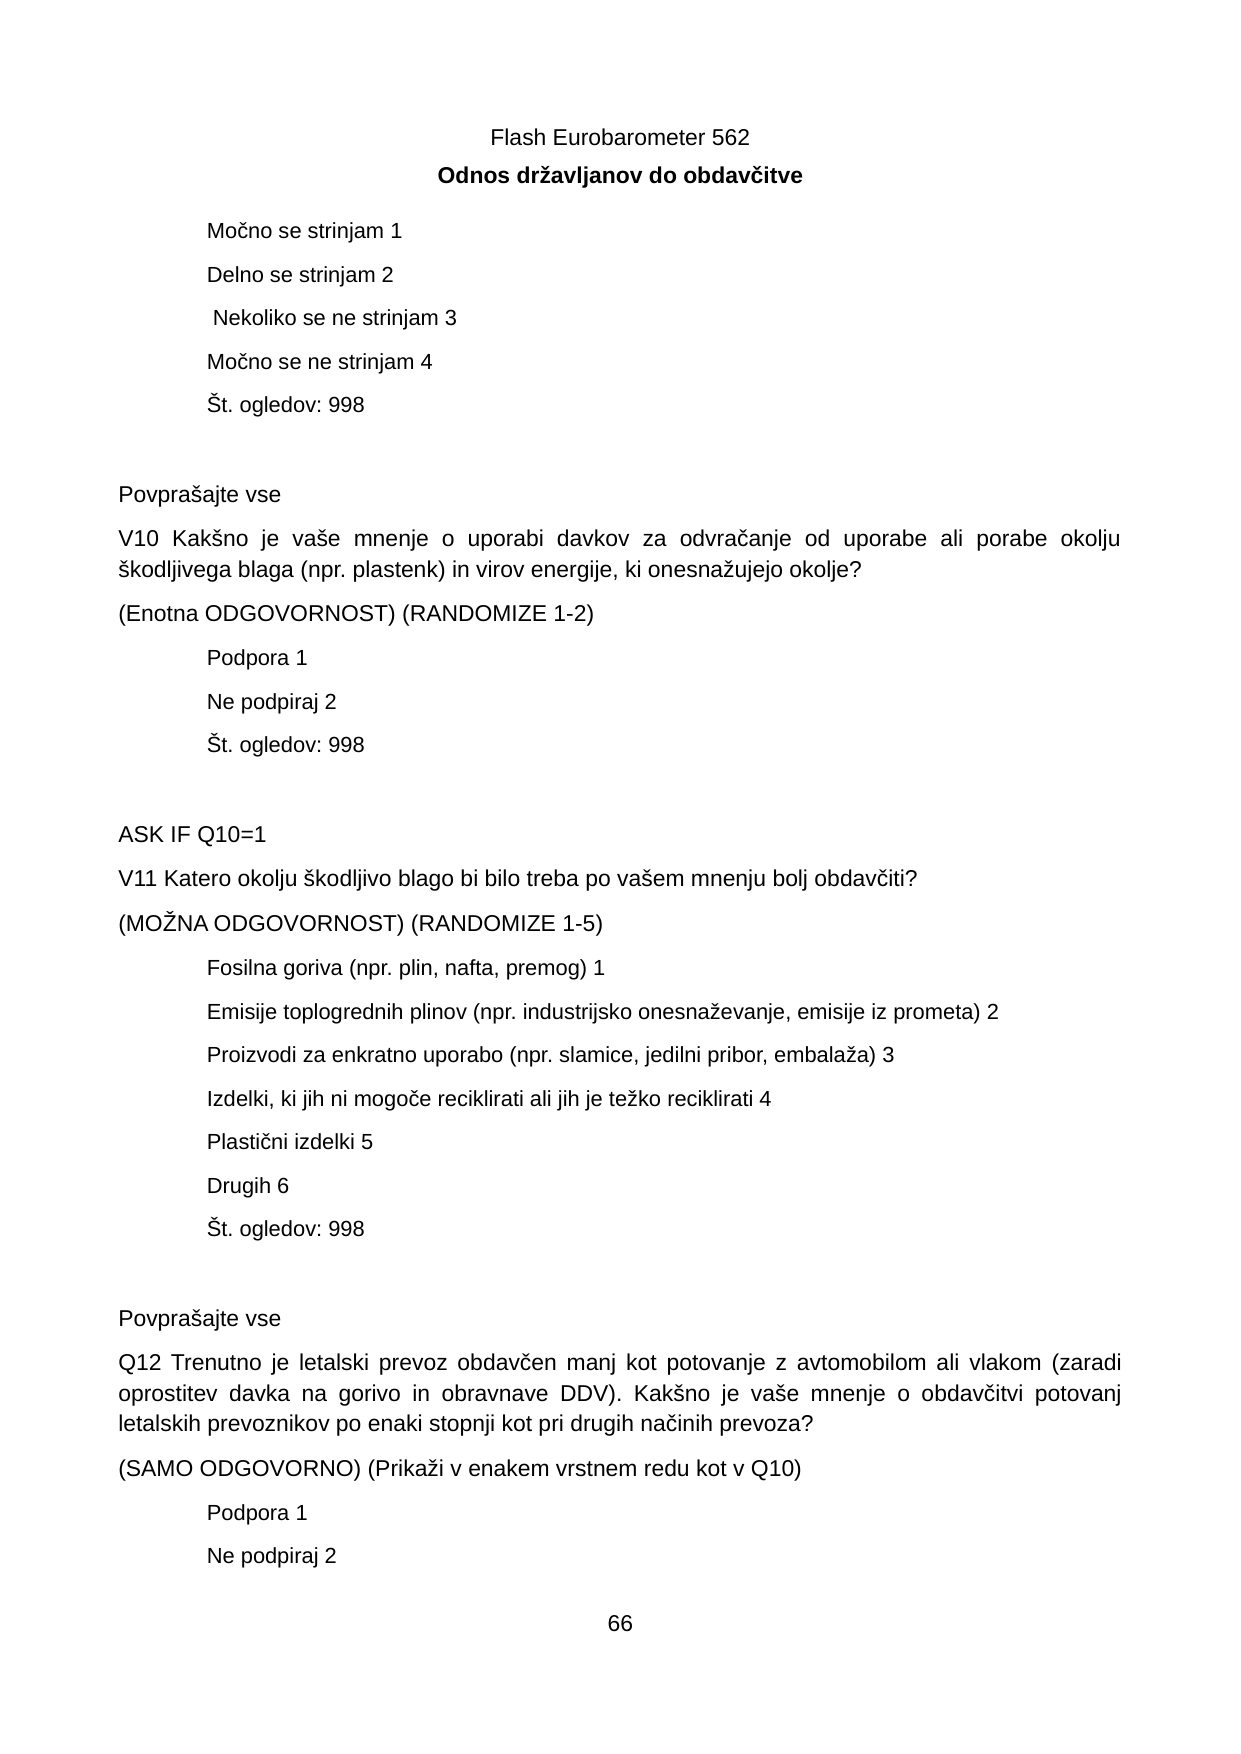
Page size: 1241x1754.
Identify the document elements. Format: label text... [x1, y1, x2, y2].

text Podpora 1 [207, 645, 1122, 670]
text Podpora 1 [207, 1499, 1122, 1524]
text Delno se strinjam 2 [207, 262, 1122, 287]
text (Enotna ODGOVORNOST) (RANDOMIZE 1-2) [118, 600, 1122, 627]
text V11 Katero okolju škodljivo blago bi bilo treba po vašem mnenju bolj obdavčiti? [118, 865, 1122, 892]
text Ne podpiraj 2 [207, 689, 1122, 714]
text (SAMO ODGOVORNO) (Prikaži v enakem vrstnem redu kot v Q10) [118, 1454, 1122, 1481]
text Q12 Trenutno je letalski prevoz obdavčen manj kot potovanje z avtomobilom ali vlakom (zaradi oprostitev davka na gorivo in obravnave DDV). Kakšno je vaše mnenje o obdavčitvi potovanj letalskih prevoznikov po enaki stopnji kot pri drugih načinih prevoza? [118, 1349, 1122, 1436]
text Št. ogledov: 998 [207, 392, 1122, 417]
text Povprašajte vse [118, 481, 1122, 507]
text Nekoliko se ne strinjam 3 [207, 305, 1122, 330]
text Izdelki, ki jih ni mogoče reciklirati ali jih je težko reciklirati 4 [207, 1086, 1122, 1111]
text Št. ogledov: 998 [207, 732, 1122, 757]
text Močno se ne strinjam 4 [207, 349, 1122, 374]
text Št. ogledov: 998 [207, 1216, 1122, 1241]
text Plastični izdelki 5 [207, 1129, 1122, 1154]
text ASK IF Q10=1 [118, 821, 1122, 847]
text Močno se strinjam 1 [207, 218, 1122, 243]
text Povprašajte vse [118, 1304, 1122, 1331]
text Fosilna goriva (npr. plin, nafta, premog) 1 [207, 955, 1122, 980]
text V10 Kakšno je vaše mnenje o uporabi davkov za odvračanje od uporabe ali porabe okolju škodljivega blaga (npr. plastenk) in virov energije, ki onesnažujejo okolje? [118, 525, 1122, 582]
text Emisije toplogrednih plinov (npr. industrijsko onesnaževanje, emisije iz prometa) 2 [207, 998, 1122, 1024]
text Ne podpiraj 2 [207, 1543, 1122, 1568]
text Drugih 6 [207, 1173, 1122, 1198]
text Proizvodi za enkratno uporabo (npr. slamice, jedilni pribor, embalaža) 3 [207, 1042, 1122, 1067]
text (MOŽNA ODGOVORNOST) (RANDOMIZE 1-5) [118, 910, 1122, 937]
